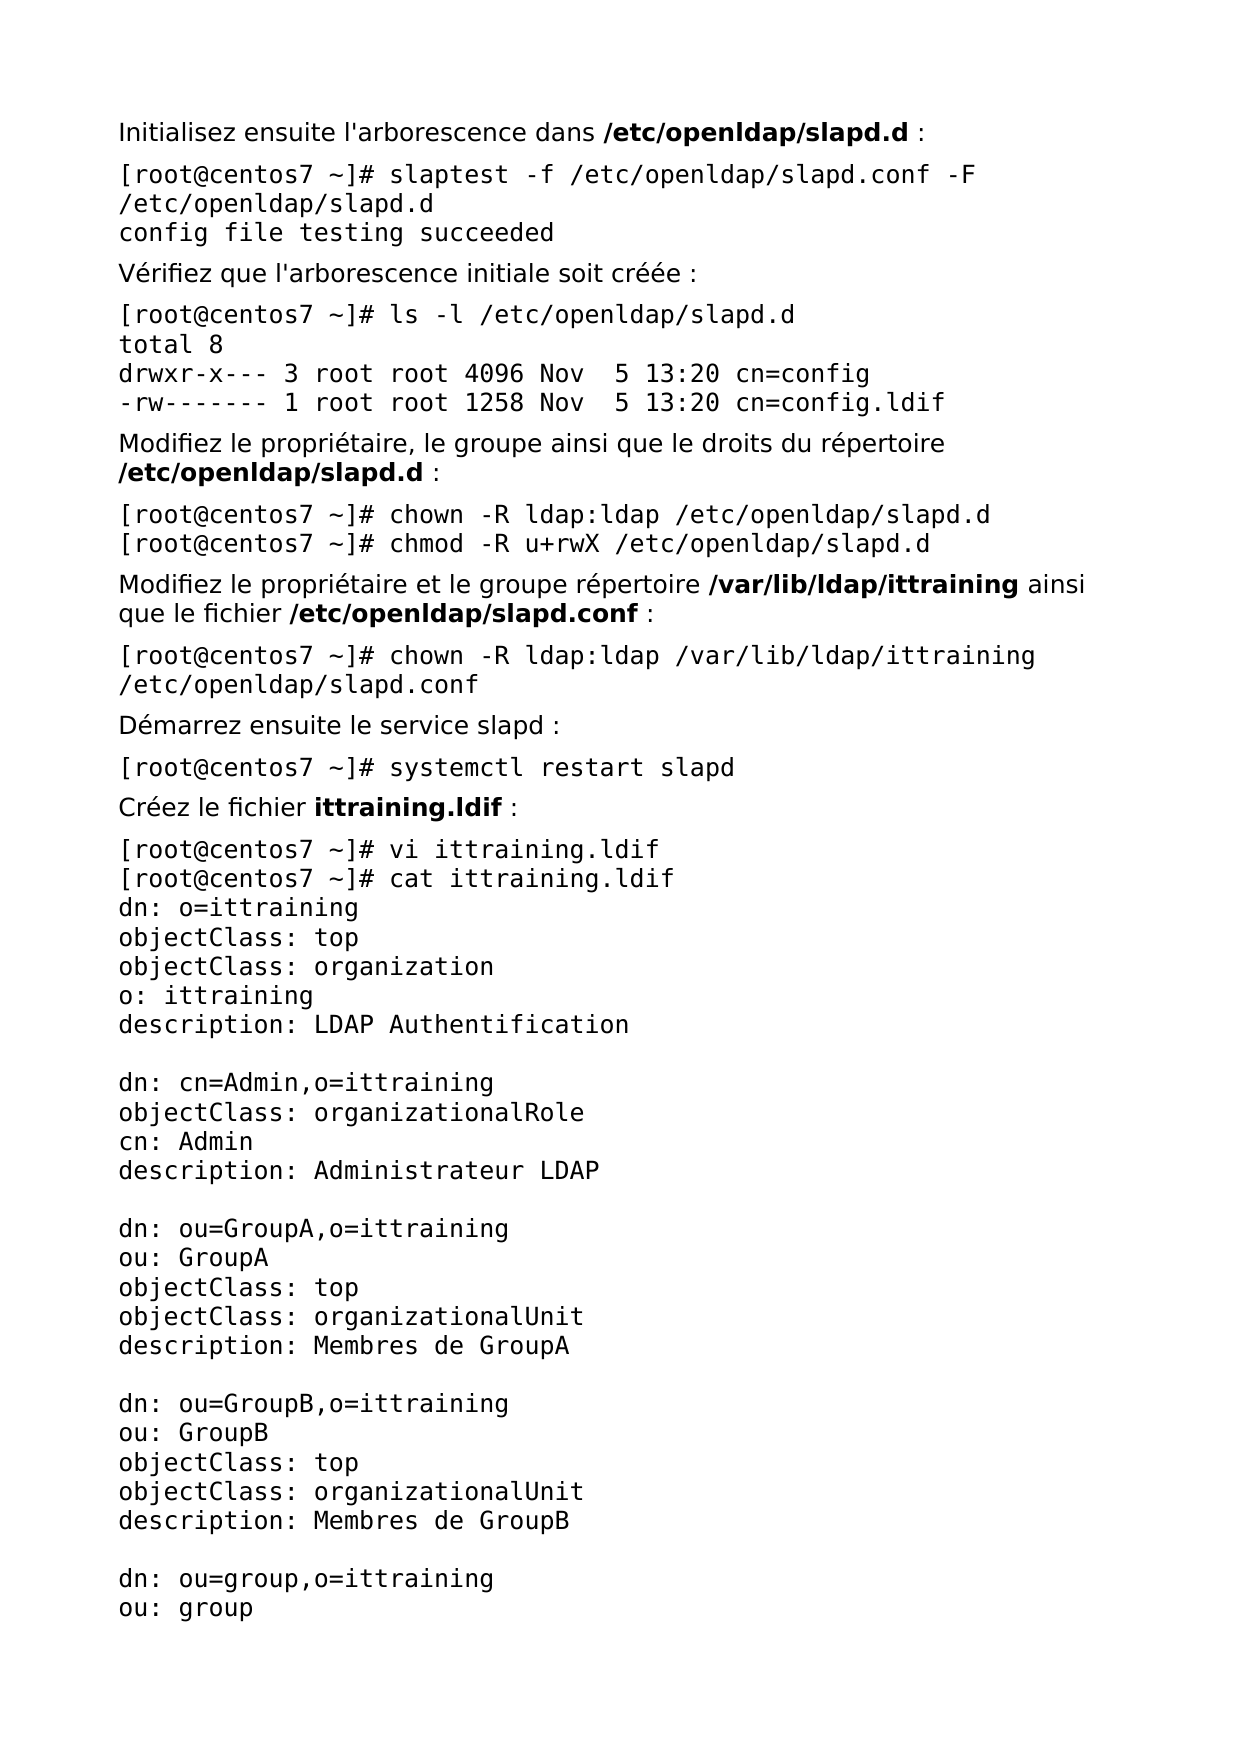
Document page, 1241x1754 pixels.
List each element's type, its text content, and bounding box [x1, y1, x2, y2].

text [root@centos7 ~]# ls -l /etc/openldap/slapd.d total 8 drwxr-x--- 3 root root 4096 Nov 5 13:20 cn=config -rw------- 1 root root 1258 Nov 5 13:20 cn=config.ldif [118, 301, 1122, 417]
text [root@centos7 ~]# chown -R ldap:ldap /var/lib/ldap/ittraining /etc/openldap/slapd.conf [118, 641, 1122, 699]
text Modifiez le propriétaire, le groupe ainsi que le droits du répertoire /etc/openldap/slapd.d : [118, 429, 1122, 487]
text [root@centos7 ~]# vi ittraining.ldif [root@centos7 ~]# cat ittraining.ldif dn: o=ittraining objectClass: top objectClass: organization o: ittraining description: LDAP Authentification dn: cn=Admin,o=ittraining objectClass: organizationalRole cn: Admin description: Administrateur LDAP dn: ou=GroupA,o=ittraining ou: GroupA objectClass: top objectClass: organizationalUnit description: Membres de GroupA dn: ou=GroupB,o=ittraining ou: GroupB objectClass: top objectClass: organizationalUnit description: Membres de GroupB dn: ou=group,o=ittraining ou: group [118, 835, 1122, 1623]
text [root@centos7 ~]# systemctl restart slapd [118, 753, 1122, 782]
text Vérifiez que l'arborescence initiale soit créée : [118, 259, 1122, 288]
text Modifiez le propriétaire et le groupe répertoire /var/lib/ldap/ittraining ainsi que le fichier /etc/openldap/slapd.conf : [118, 570, 1122, 628]
text Initialisez ensuite l'arborescence dans /etc/openldap/slapd.d : [118, 118, 1122, 147]
text [root@centos7 ~]# chown -R ldap:ldap /etc/openldap/slapd.d [root@centos7 ~]# chmod -R u+rwX /etc/openldap/slapd.d [118, 500, 1122, 558]
text Créez le fichier ittraining.ldif : [118, 794, 1122, 823]
text Démarrez ensuite le service slapd : [118, 711, 1122, 740]
text [root@centos7 ~]# slaptest -f /etc/openldap/slapd.conf -F /etc/openldap/slapd.d config file testing succeeded [118, 160, 1122, 247]
